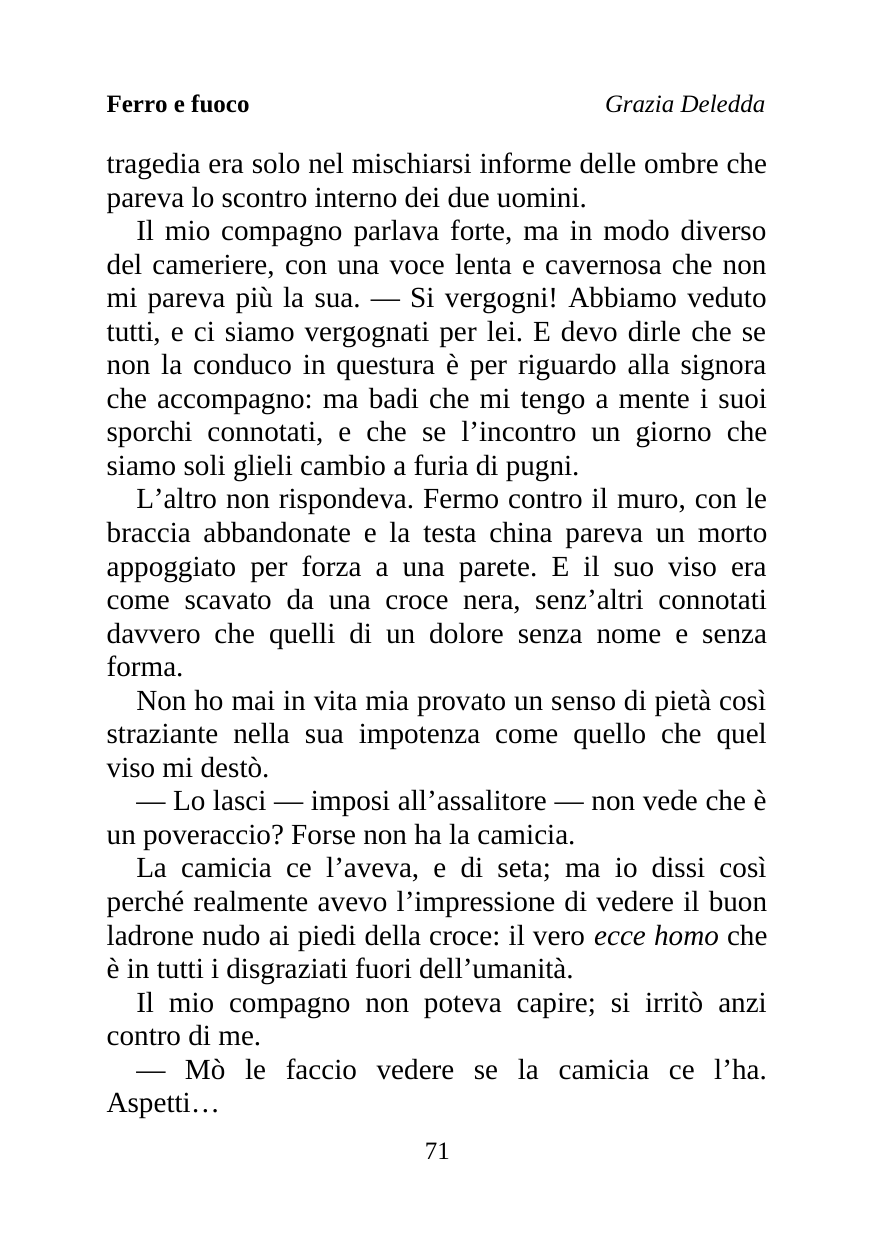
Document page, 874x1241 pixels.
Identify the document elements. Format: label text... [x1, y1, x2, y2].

text — Lo lasci — imposi all’assalitore — non vede che è un poveraccio? Forse non ha la camicia. [106, 783, 768, 851]
text La camicia ce l’aveva, e di seta; ma io dissi così perché realmente avevo l’impressione di vedere il buon ladrone nudo ai piedi della croce: il vero ecce homo che è in tutti i disgraziati fuori dell’umanità. [106, 851, 768, 985]
text — Mò le faccio vedere se la camicia ce l’ha. Aspetti… [106, 1052, 768, 1119]
text tragedia era solo nel mischiarsi informe delle ombre che pareva lo scontro interno dei due uomini. [106, 146, 768, 213]
text L’altro non rispondeva. Fermo contro il muro, con le braccia abbandonate e la testa china pareva un morto appoggiato per forza a una parete. E il suo viso era come scavato da una croce nera, senz’altri connotati davvero che quelli di un dolore senza nome e senza forma. [106, 482, 768, 683]
text Non ho mai in vita mia provato un senso di pietà così straziante nella sua impotenza come quello che quel viso mi destò. [106, 683, 768, 783]
text Il mio compagno non poteva capire; si irritò anzi contro di me. [106, 985, 768, 1052]
text Il mio compagno parlava forte, ma in modo diverso del cameriere, con una voce lenta e cavernosa che non mi pareva più la sua. — Si vergogni! Abbiamo veduto tutti, e ci siamo vergognati per lei. E devo dirle che se non la conduco in questura è per riguardo alla signora che accompagno: ma badi che mi tengo a mente i suoi sporchi connotati, e che se l’incontro un giorno che siamo soli glieli cambio a furia di pugni. [106, 213, 768, 482]
